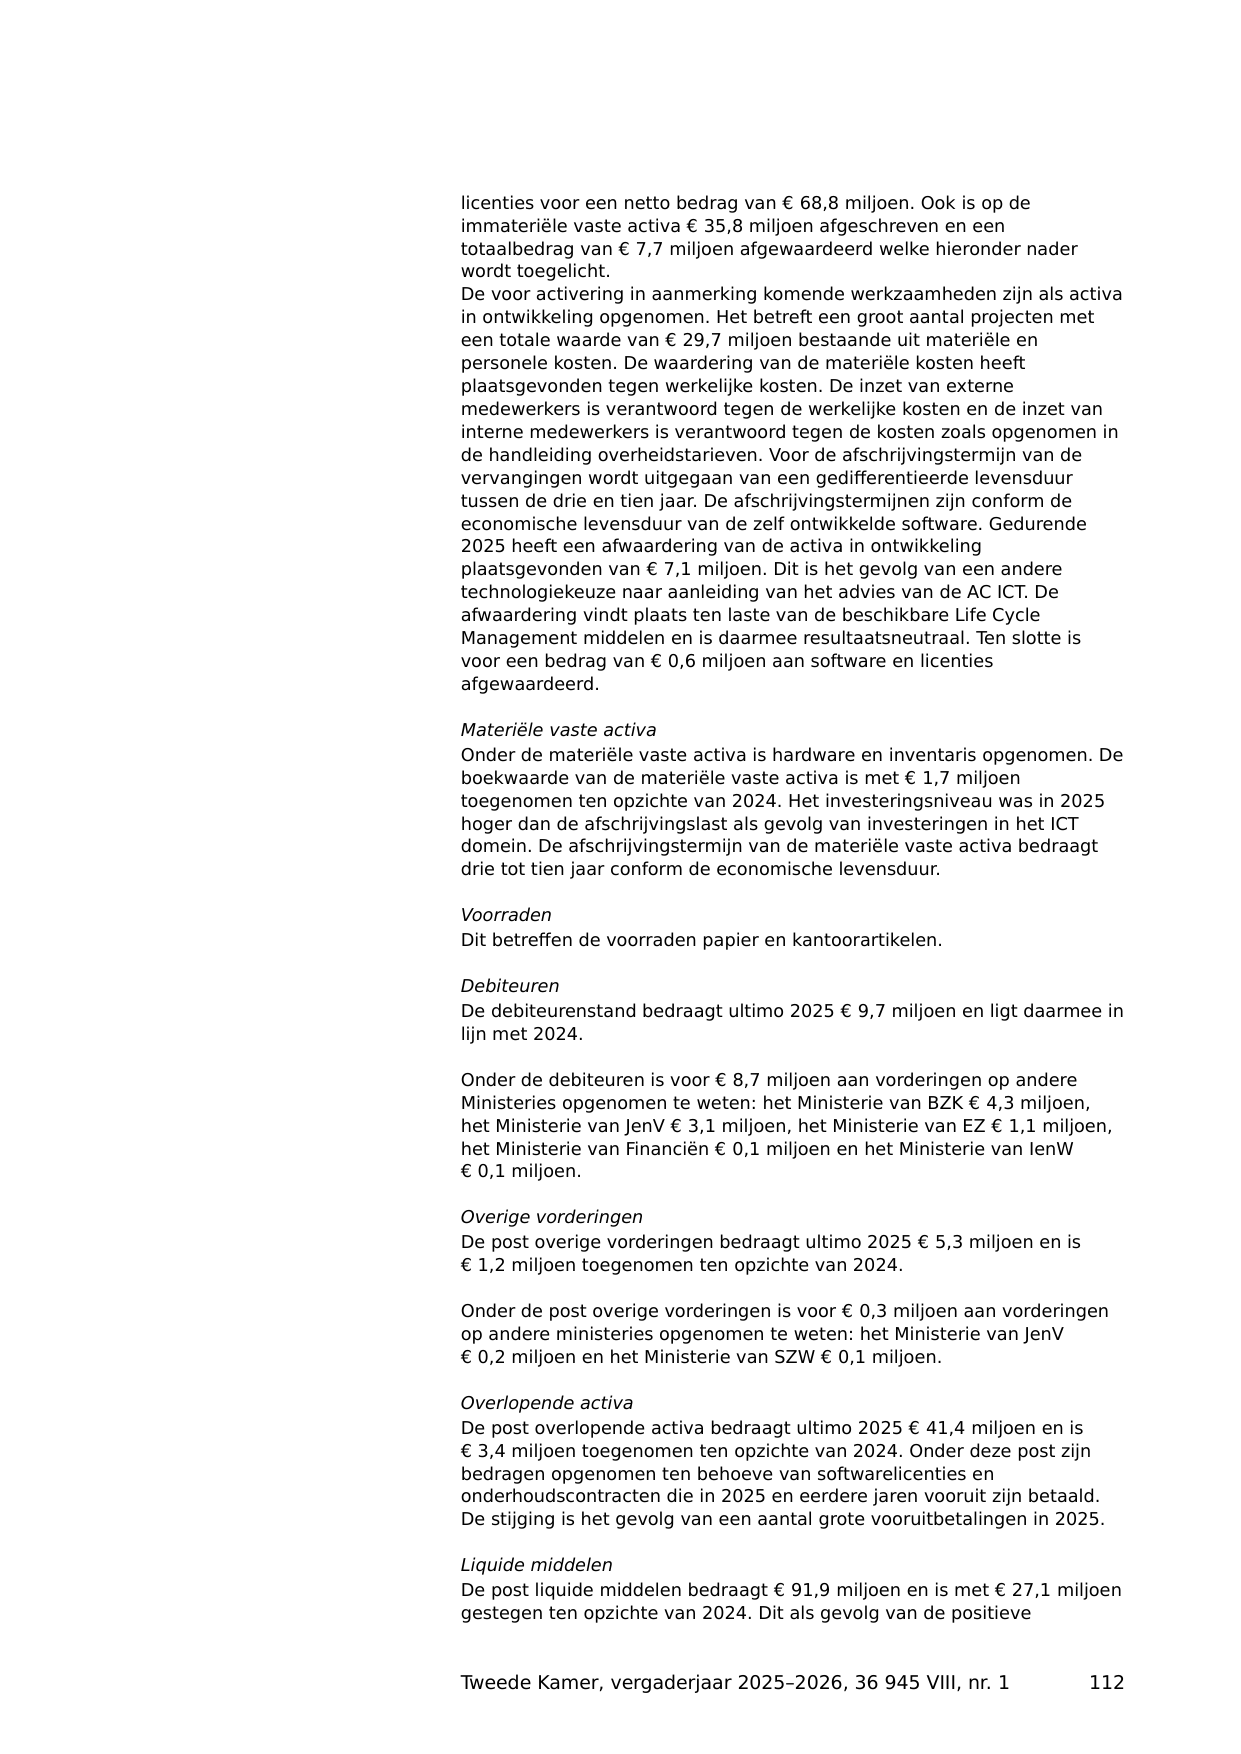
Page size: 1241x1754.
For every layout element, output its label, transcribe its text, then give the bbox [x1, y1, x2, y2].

text Debiteuren [461, 974, 1125, 997]
text Materiële vaste activa [461, 718, 1125, 741]
text Dit betreffen de voorraden papier en kantoorartikelen. [461, 928, 1125, 951]
text Onder de post overige vorderingen is voor € 0,3 miljoen aan vorderingen op andere ministeries opgenomen te weten: het Ministerie van JenV € 0,2 miljoen en het Ministerie van SZW € 0,1 miljoen. [461, 1299, 1125, 1368]
text De post overlopende activa bedraagt ultimo 2025 € 41,4 miljoen en is € 3,4 miljoen toegenomen ten opzichte van 2024. Onder deze post zijn bedragen opgenomen ten behoeve van softwarelicenties en onderhoudscontracten die in 2025 en eerdere jaren vooruit zijn betaald. De stijging is het gevolg van een aantal grote vooruitbetalingen in 2025. [461, 1416, 1125, 1530]
text Liquide middelen [461, 1553, 1125, 1576]
text Onder de debiteuren is voor € 8,7 miljoen aan vorderingen op andere Ministeries opgenomen te weten: het Ministerie van BZK € 4,3 miljoen, het Ministerie van JenV € 3,1 miljoen, het Ministerie van EZ € 1,1 miljoen, het Ministerie van Financiën € 0,1 miljoen en het Ministerie van IenW € 0,1 miljoen. [461, 1068, 1125, 1182]
text Onder de materiële vaste activa is hardware en inventaris opgenomen. De boekwaarde van de materiële vaste activa is met € 1,7 miljoen toegenomen ten opzichte van 2024. Het investeringsniveau was in 2025 hoger dan de afschrijvingslast als gevolg van investeringen in het ICT domein. De afschrijvingstermijn van de materiële vaste activa bedraagt drie tot tien jaar conform de economische levensduur. [461, 743, 1125, 880]
text De post liquide middelen bedraagt € 91,9 miljoen en is met € 27,1 miljoen gestegen ten opzichte van 2024. Dit als gevolg van de positieve [461, 1578, 1125, 1624]
text Overige vorderingen [461, 1205, 1125, 1228]
text De post overige vorderingen bedraagt ultimo 2025 € 5,3 miljoen en is € 1,2 miljoen toegenomen ten opzichte van 2024. [461, 1230, 1125, 1276]
text De debiteurenstand bedraagt ultimo 2025 € 9,7 miljoen en ligt daarmee in lijn met 2024. [461, 999, 1125, 1045]
text licenties voor een netto bedrag van € 68,8 miljoen. Ook is op de immateriële vaste activa € 35,8 miljoen afgeschreven en een totaalbedrag van € 7,7 miljoen afgewaardeerd welke hieronder nader wordt toegelicht. De voor activering in aanmerking komende werkzaamheden zijn als activa in ontwikkeling opgenomen. Het betreft een groot aantal projecten met een totale waarde van € 29,7 miljoen bestaande uit materiële en personele kosten. De waardering van de materiële kosten heeft plaatsgevonden tegen werkelijke kosten. De inzet van externe medewerkers is verantwoord tegen de werkelijke kosten en de inzet van interne medewerkers is verantwoord tegen de kosten zoals opgenomen in de handleiding overheidstarieven. Voor de afschrijvingstermijn van de vervangingen wordt uitgegaan van een gedifferentieerde levensduur tussen de drie en tien jaar. De afschrijvingstermijnen zijn conform de economische levensduur van de zelf ontwikkelde software. Gedurende 2025 heeft een afwaardering van de activa in ontwikkeling plaatsgevonden van € 7,1 miljoen. Dit is het gevolg van een andere technologiekeuze naar aanleiding van het advies van de AC ICT. De afwaardering vindt plaats ten laste van de beschikbare Life Cycle Management middelen en is daarmee resultaatsneutraal. Ten slotte is voor een bedrag van € 0,6 miljoen aan software en licenties afgewaardeerd. [461, 191, 1125, 695]
text Overlopende activa [461, 1391, 1125, 1414]
text Voorraden [461, 903, 1125, 926]
